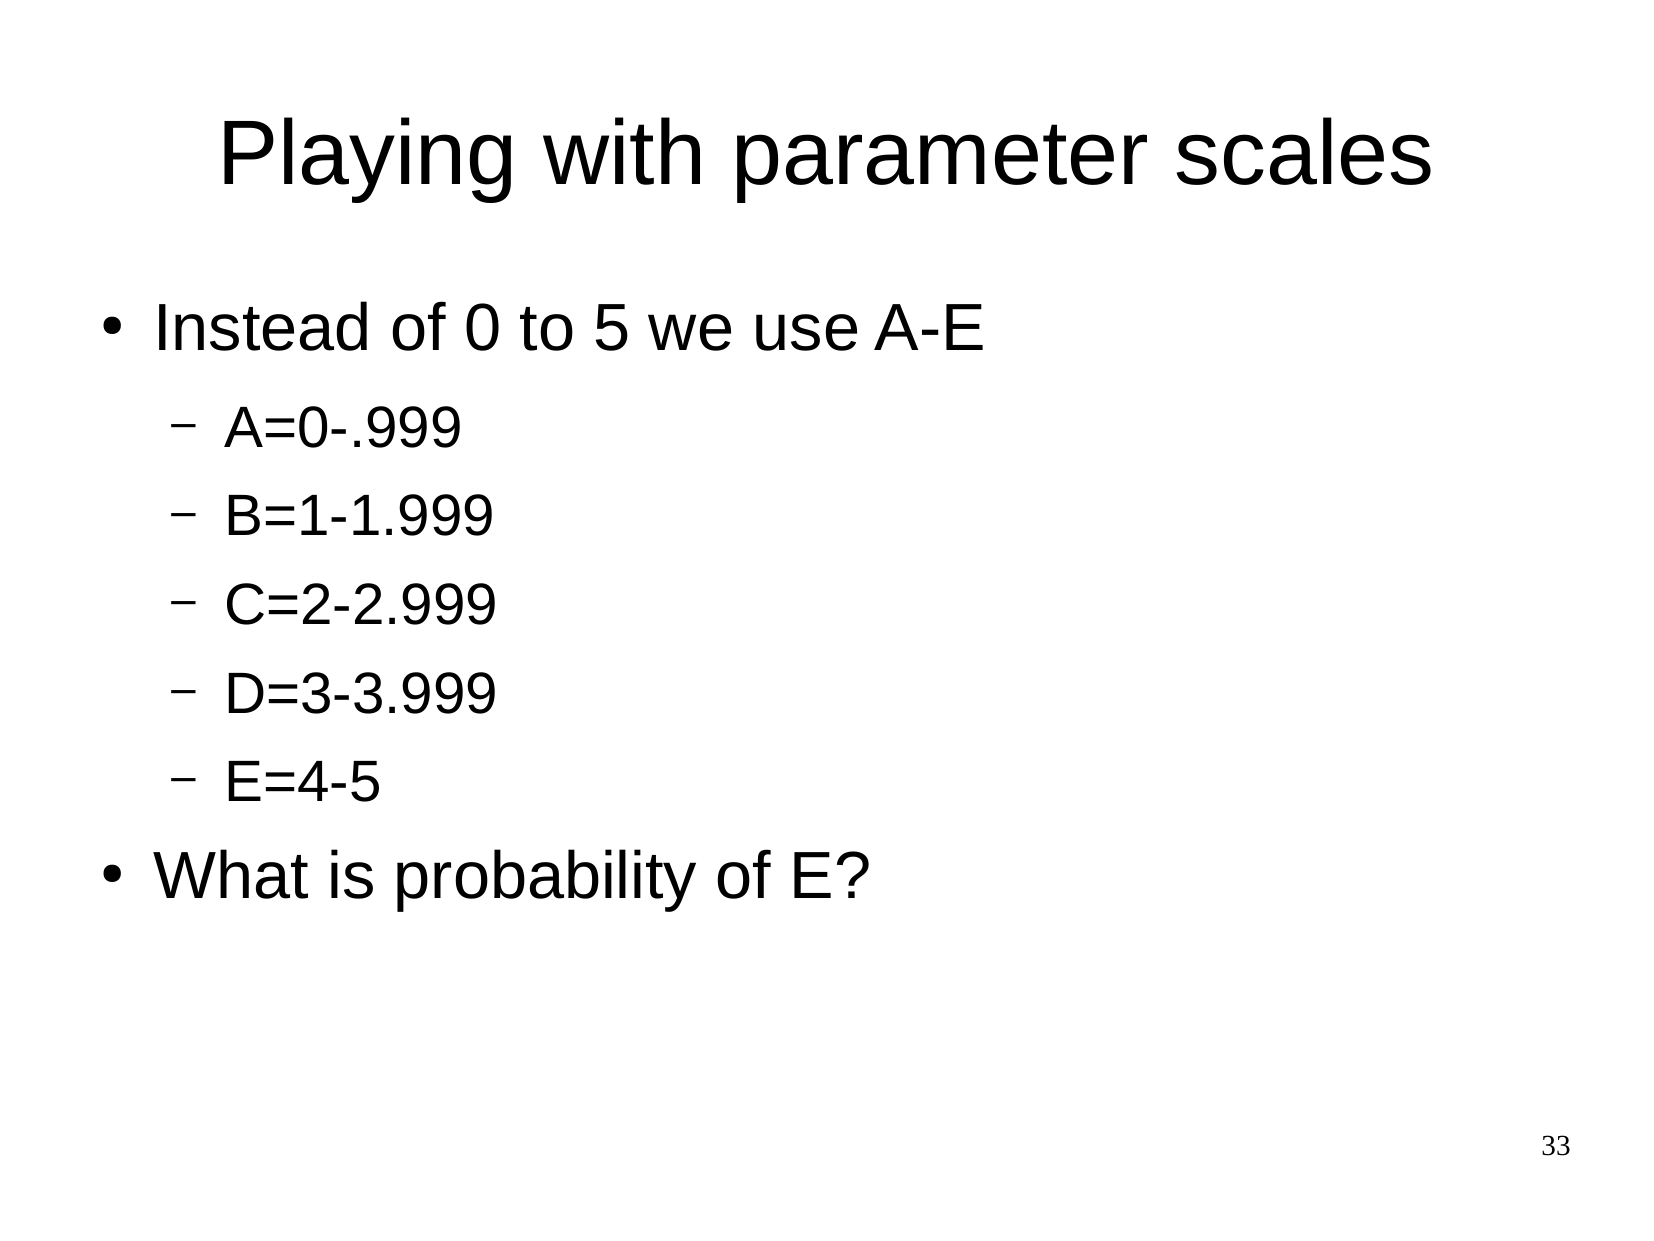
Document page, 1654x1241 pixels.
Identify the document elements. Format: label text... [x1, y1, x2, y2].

title Playing with parameter scales [82, 49, 1571, 257]
list Instead of 0 to 5 we use A-E A=0-.999 B=1-1.999 C=2-2.999 D=3-3.999 E=4-5 What is probability of E? [82, 290, 1571, 1109]
